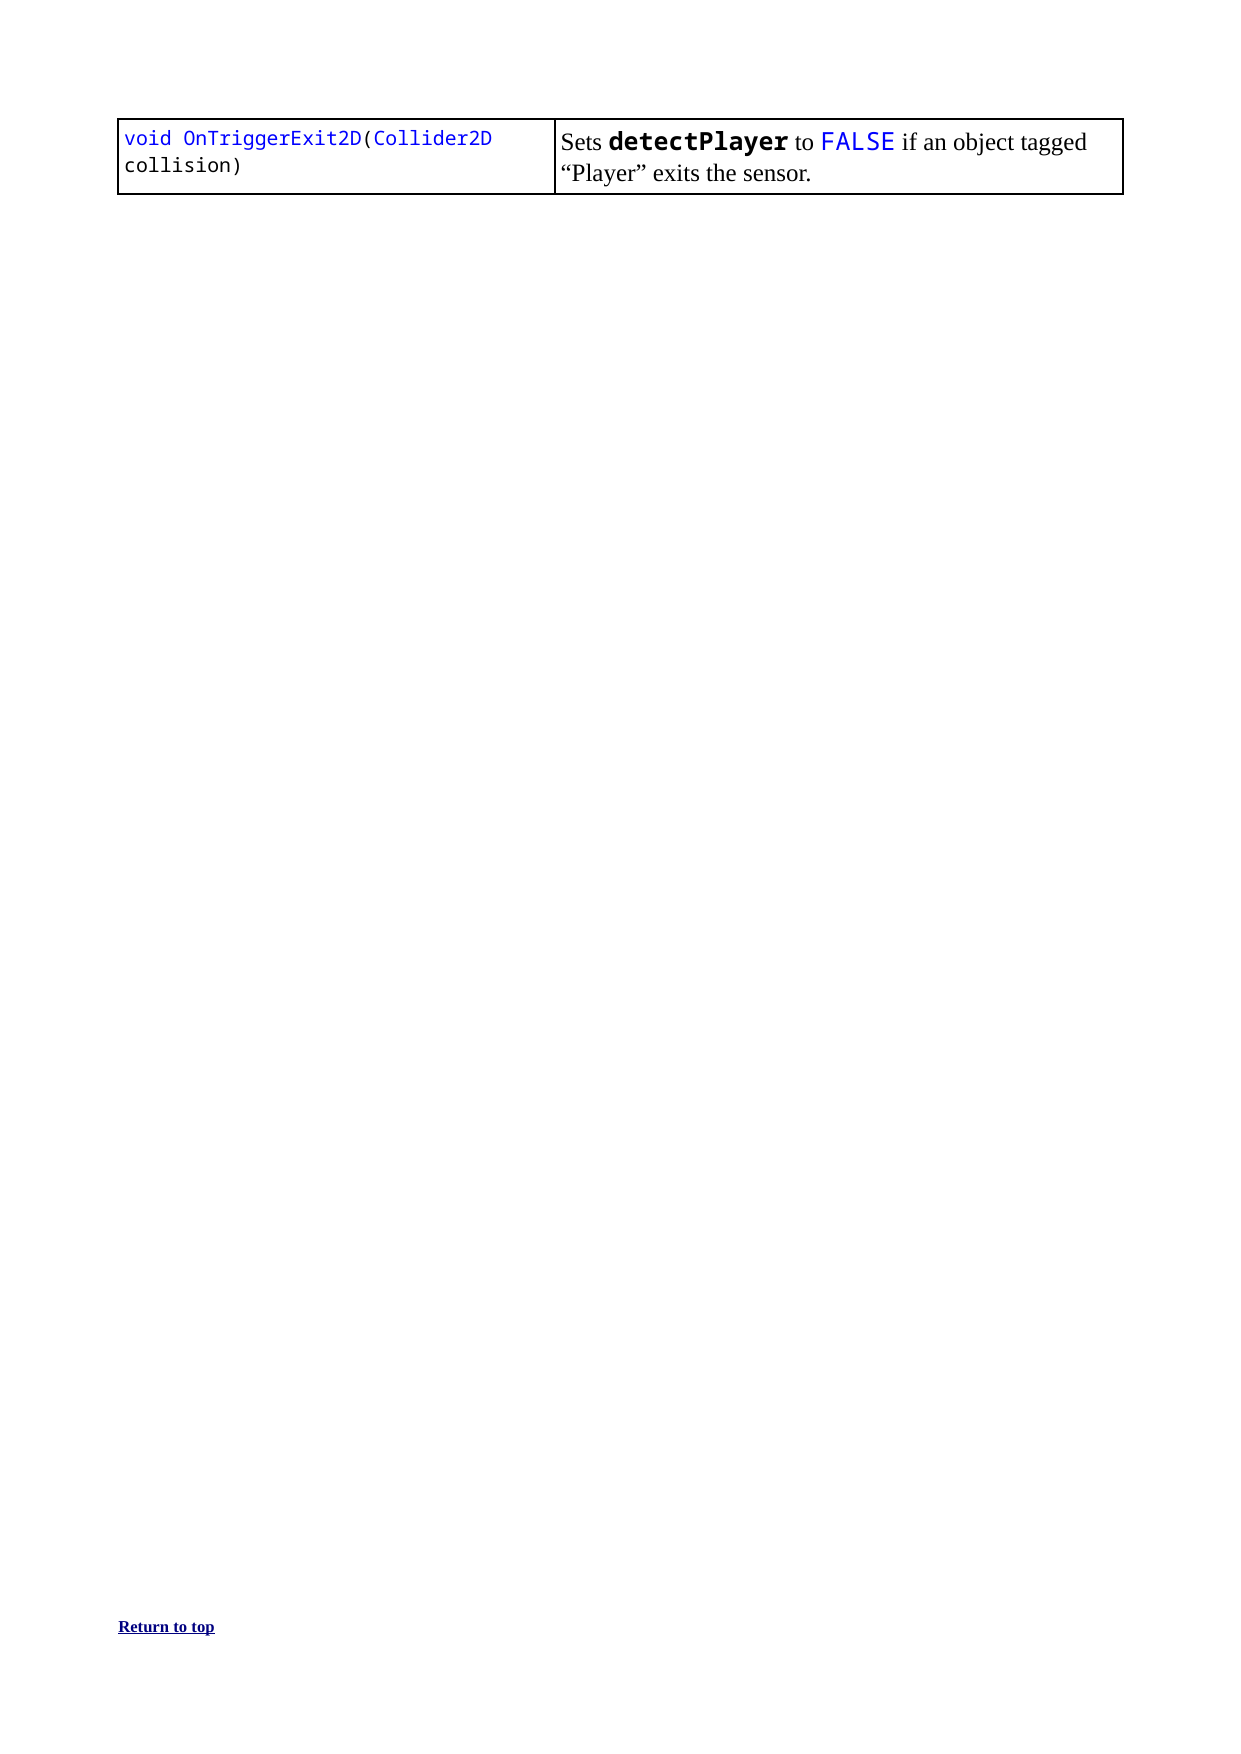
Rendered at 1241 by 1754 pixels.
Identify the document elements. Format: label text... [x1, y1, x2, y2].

table_cell Sets detectPlayer to FALSE if an object tagged “Player” exits the sensor. [556, 120, 1122, 192]
table_cell void OnTriggerExit2D(Collider2D collision) [119, 120, 554, 192]
